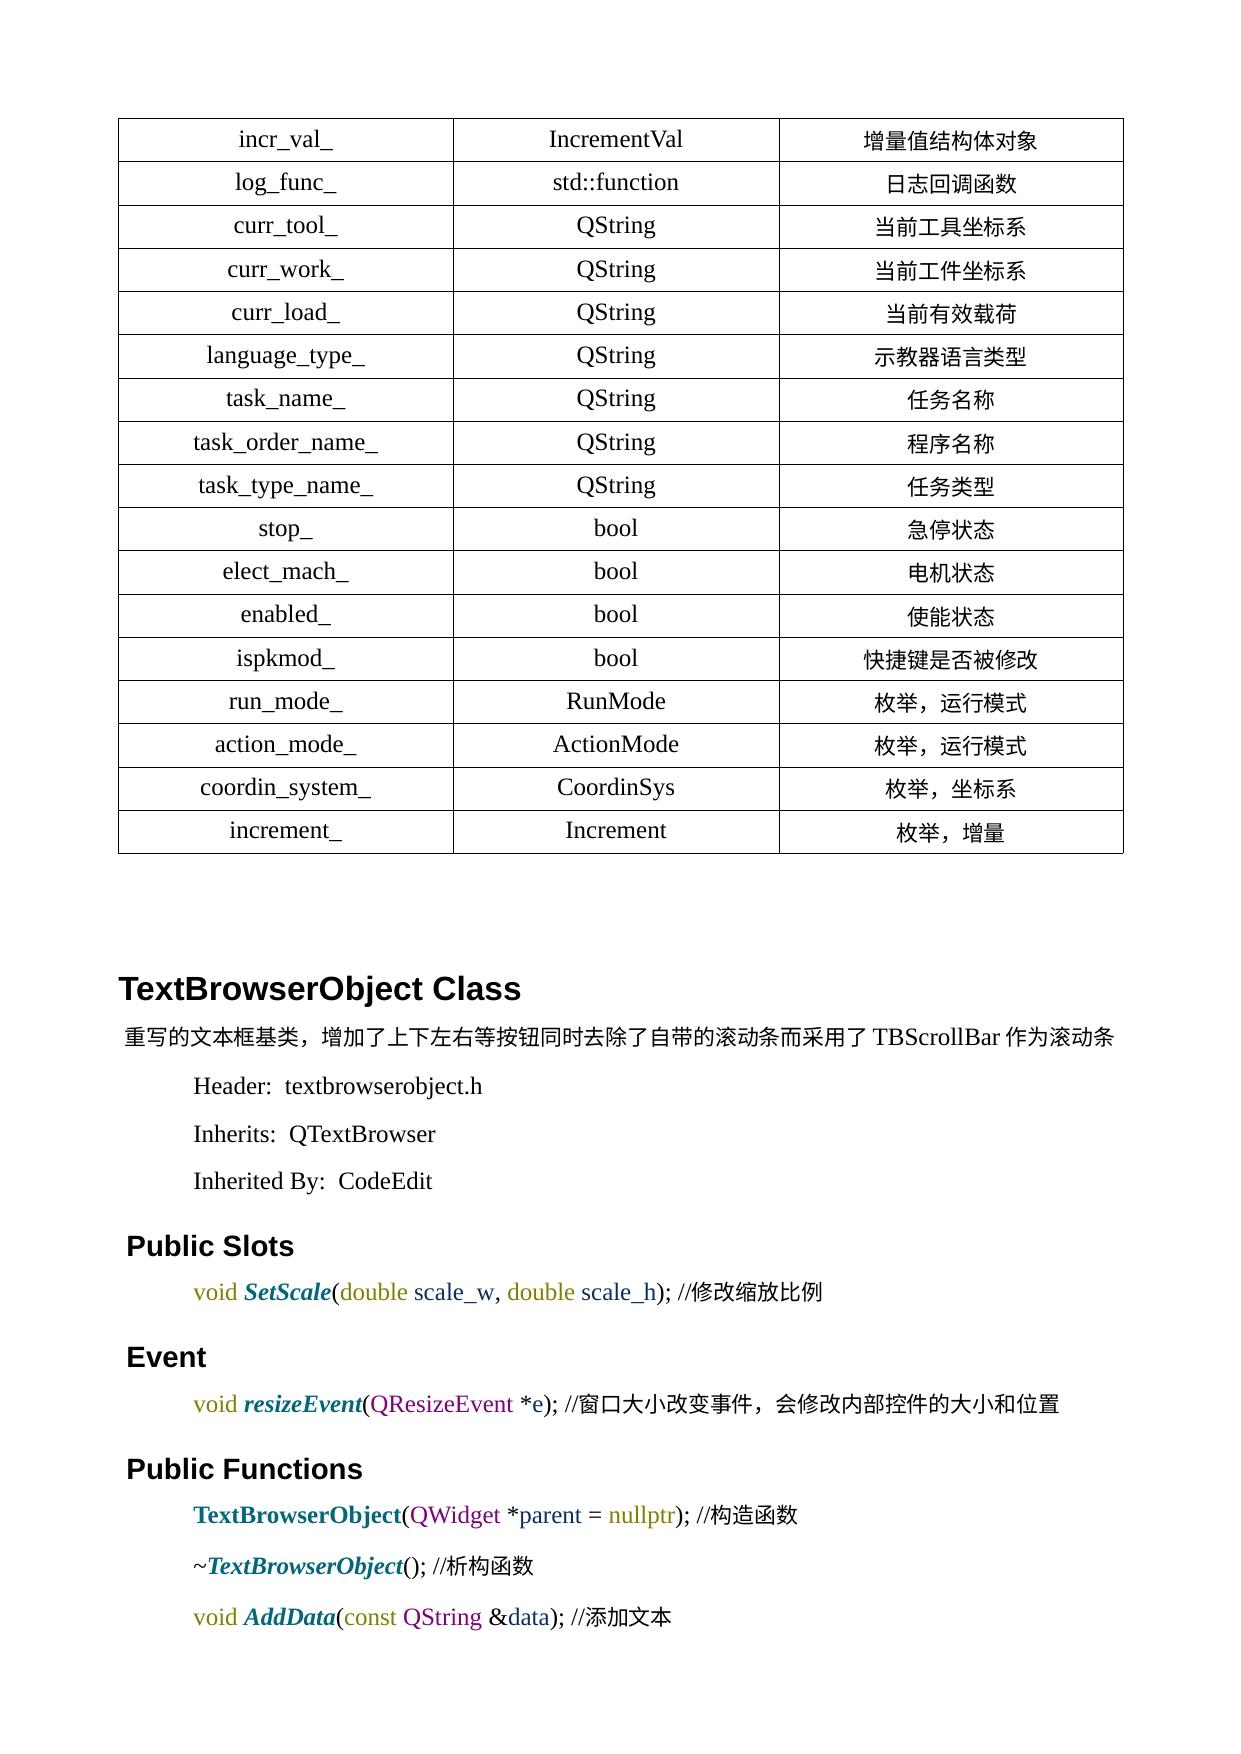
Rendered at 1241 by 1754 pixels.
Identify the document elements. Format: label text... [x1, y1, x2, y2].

table_cell 当前工具坐标系 [780, 206, 1123, 248]
table_cell QString [454, 465, 779, 507]
table_cell QString [454, 422, 779, 464]
table_cell 示教器语言类型 [780, 335, 1123, 377]
table_cell run_mode_ [119, 681, 453, 723]
table_cell ispkmod_ [119, 638, 453, 680]
table_cell std::function [454, 162, 779, 204]
table_cell 日志回调函数 [780, 162, 1123, 204]
text 重写的文本框基类，增加了上下左右等按钮同时去除了自带的滚动条而采用了TBScrollBar作为滚动条 [118, 1020, 1122, 1052]
text void resizeEvent(QResizeEvent *e); //窗口大小改变事件，会修改内部控件的大小和位置 [118, 1387, 1122, 1418]
table_cell 快捷键是否被修改 [780, 638, 1123, 680]
text TextBrowserObject(QWidget *parent = nullptr); //构造函数 [118, 1498, 1122, 1530]
table_cell RunMode [454, 681, 779, 723]
table_cell 枚举，运行模式 [780, 724, 1123, 767]
text Inherited By: CodeEdit [118, 1166, 1122, 1195]
subtitle Public Slots [118, 1229, 1122, 1262]
text Header: textbrowserobject.h [118, 1071, 1122, 1100]
table_cell ActionMode [454, 724, 779, 767]
table_cell 任务类型 [780, 465, 1123, 507]
text void AddData(const QString &data); //添加文本 [118, 1600, 1122, 1632]
table_cell 枚举，增量 [780, 811, 1123, 853]
table_cell bool [454, 551, 779, 594]
table_cell incr_val_ [119, 119, 453, 161]
table_cell curr_load_ [119, 292, 453, 334]
table_cell 电机状态 [780, 551, 1123, 594]
table_cell QString [454, 335, 779, 377]
table_cell 程序名称 [780, 422, 1123, 464]
table_cell enabled_ [119, 595, 453, 637]
table_cell curr_tool_ [119, 206, 453, 248]
table_cell QString [454, 292, 779, 334]
table_cell 使能状态 [780, 595, 1123, 637]
table_cell CoordinSys [454, 768, 779, 810]
table_cell QString [454, 249, 779, 291]
table_cell increment_ [119, 811, 453, 853]
table_cell task_type_name_ [119, 465, 453, 507]
table_cell action_mode_ [119, 724, 453, 767]
subtitle TextBrowserObject Class [118, 969, 1122, 1008]
table_cell 任务名称 [780, 379, 1123, 421]
table_cell 当前工件坐标系 [780, 249, 1123, 291]
table_cell coordin_system_ [119, 768, 453, 810]
table_cell elect_mach_ [119, 551, 453, 594]
table_cell bool [454, 508, 779, 550]
table_cell 枚举，运行模式 [780, 681, 1123, 723]
table_cell QString [454, 379, 779, 421]
table_cell curr_work_ [119, 249, 453, 291]
table_cell language_type_ [119, 335, 453, 377]
text Inherits: QTextBrowser [118, 1119, 1122, 1148]
table_cell 枚举，坐标系 [780, 768, 1123, 810]
table_cell 当前有效载荷 [780, 292, 1123, 334]
table_cell Increment [454, 811, 779, 853]
table_cell QString [454, 206, 779, 248]
table_cell bool [454, 595, 779, 637]
subtitle Public Functions [118, 1452, 1122, 1486]
table_cell stop_ [119, 508, 453, 550]
table_cell IncrementVal [454, 119, 779, 161]
subtitle Event [118, 1340, 1122, 1374]
table_cell 急停状态 [780, 508, 1123, 550]
table_cell log_func_ [119, 162, 453, 204]
text void SetScale(double scale_w, double scale_h); //修改缩放比例 [118, 1275, 1122, 1307]
table_cell bool [454, 638, 779, 680]
table_cell task_order_name_ [119, 422, 453, 464]
text ~TextBrowserObject(); //析构函数 [118, 1549, 1122, 1581]
table_cell task_name_ [119, 379, 453, 421]
table_cell 增量值结构体对象 [780, 119, 1123, 161]
